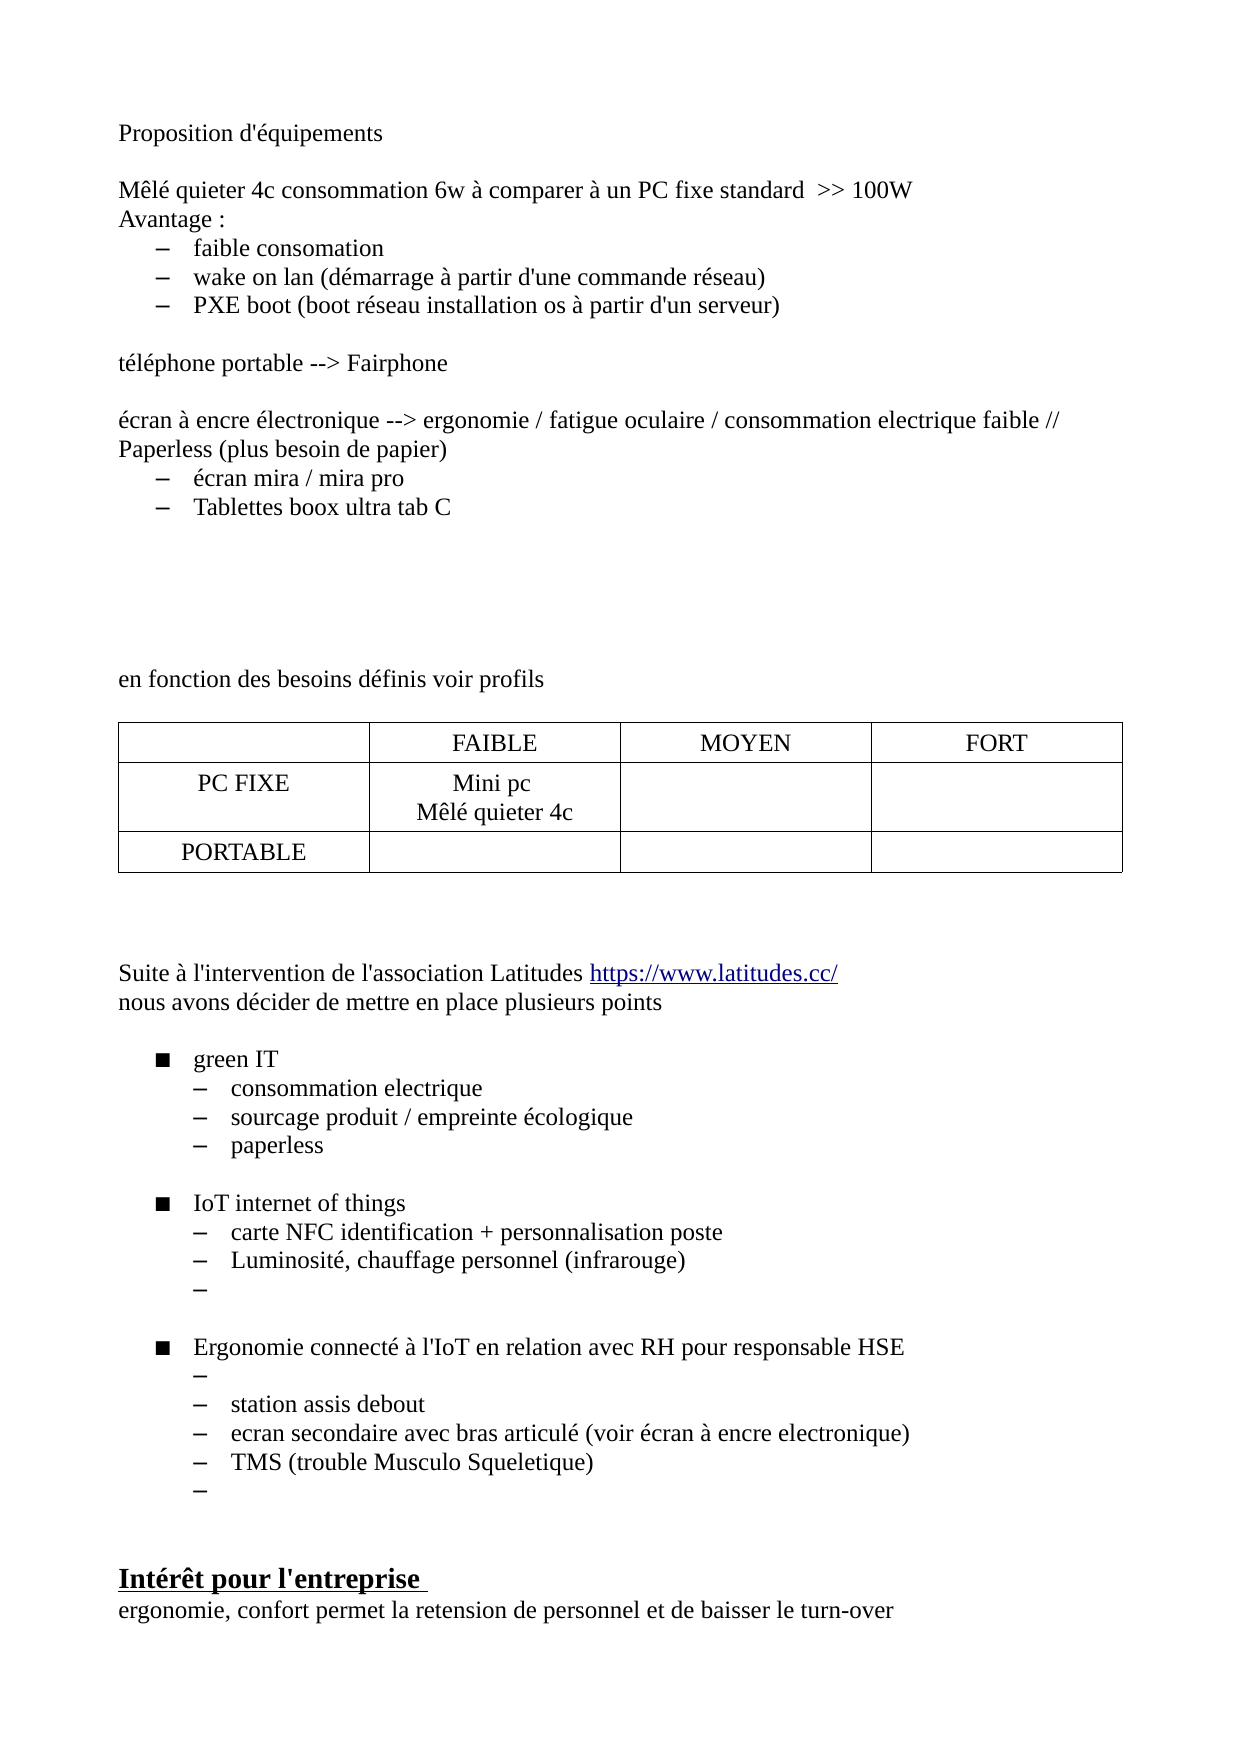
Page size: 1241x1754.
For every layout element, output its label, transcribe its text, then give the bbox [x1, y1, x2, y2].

list IoT internet of things [156, 1188, 1122, 1217]
table_cell [621, 763, 871, 831]
text Intérêt pour l'entreprise [118, 1562, 1122, 1595]
list ecran secondaire avec bras articulé (voir écran à encre electronique) [193, 1418, 1122, 1447]
list Luminosité, chauffage personnel (infrarouge) [193, 1245, 1122, 1274]
text nous avons décider de mettre en place plusieurs points [118, 987, 1122, 1015]
list Ergonomie connecté à l'IoT en relation avec RH pour responsable HSE [156, 1332, 1122, 1360]
list Tablettes boox ultra tab C [156, 492, 1122, 521]
list consommation electrique [193, 1073, 1122, 1102]
table_cell PORTABLE [119, 832, 369, 872]
list TMS (trouble Musculo Squeletique) [193, 1447, 1122, 1475]
list écran mira / mira pro [156, 463, 1122, 492]
text Suite à l'intervention de l'association Latitudes https://www.latitudes.cc/ [118, 958, 1122, 987]
text Avantage : [118, 204, 1122, 233]
text ergonomie, confort permet la retension de personnel et de baisser le turn-over [118, 1595, 1122, 1624]
list wake on lan (démarrage à partir d'une commande réseau) [156, 262, 1122, 291]
table_header FAIBLE [370, 723, 620, 762]
list carte NFC identification + personnalisation poste [193, 1217, 1122, 1245]
table_cell [621, 832, 871, 872]
table_cell PC FIXE [119, 763, 369, 831]
table_cell [872, 763, 1122, 831]
list faible consomation [156, 233, 1122, 262]
list green IT [156, 1044, 1122, 1073]
text Mêlé quieter 4c consommation 6w à comparer à un PC fixe standard >> 100W [118, 176, 1122, 204]
text téléphone portable --> Fairphone [118, 348, 1122, 377]
text Proposition d'équipements [118, 118, 1122, 147]
table_cell Mini pc Mêlé quieter 4c [370, 763, 620, 831]
list paperless [193, 1130, 1122, 1159]
table_cell [370, 832, 620, 872]
list PXE boot (boot réseau installation os à partir d'un serveur) [156, 291, 1122, 319]
table_header MOYEN [621, 723, 871, 762]
table_cell [872, 832, 1122, 872]
list sourcage produit / empreinte écologique [193, 1102, 1122, 1130]
table_header FORT [872, 723, 1122, 762]
list station assis debout [193, 1389, 1122, 1418]
text en fonction des besoins définis voir profils [118, 664, 1122, 693]
text écran à encre électronique --> ergonomie / fatigue oculaire / consommation electrique faible // Paperless (plus besoin de papier) [118, 406, 1122, 463]
table_header [119, 723, 369, 762]
